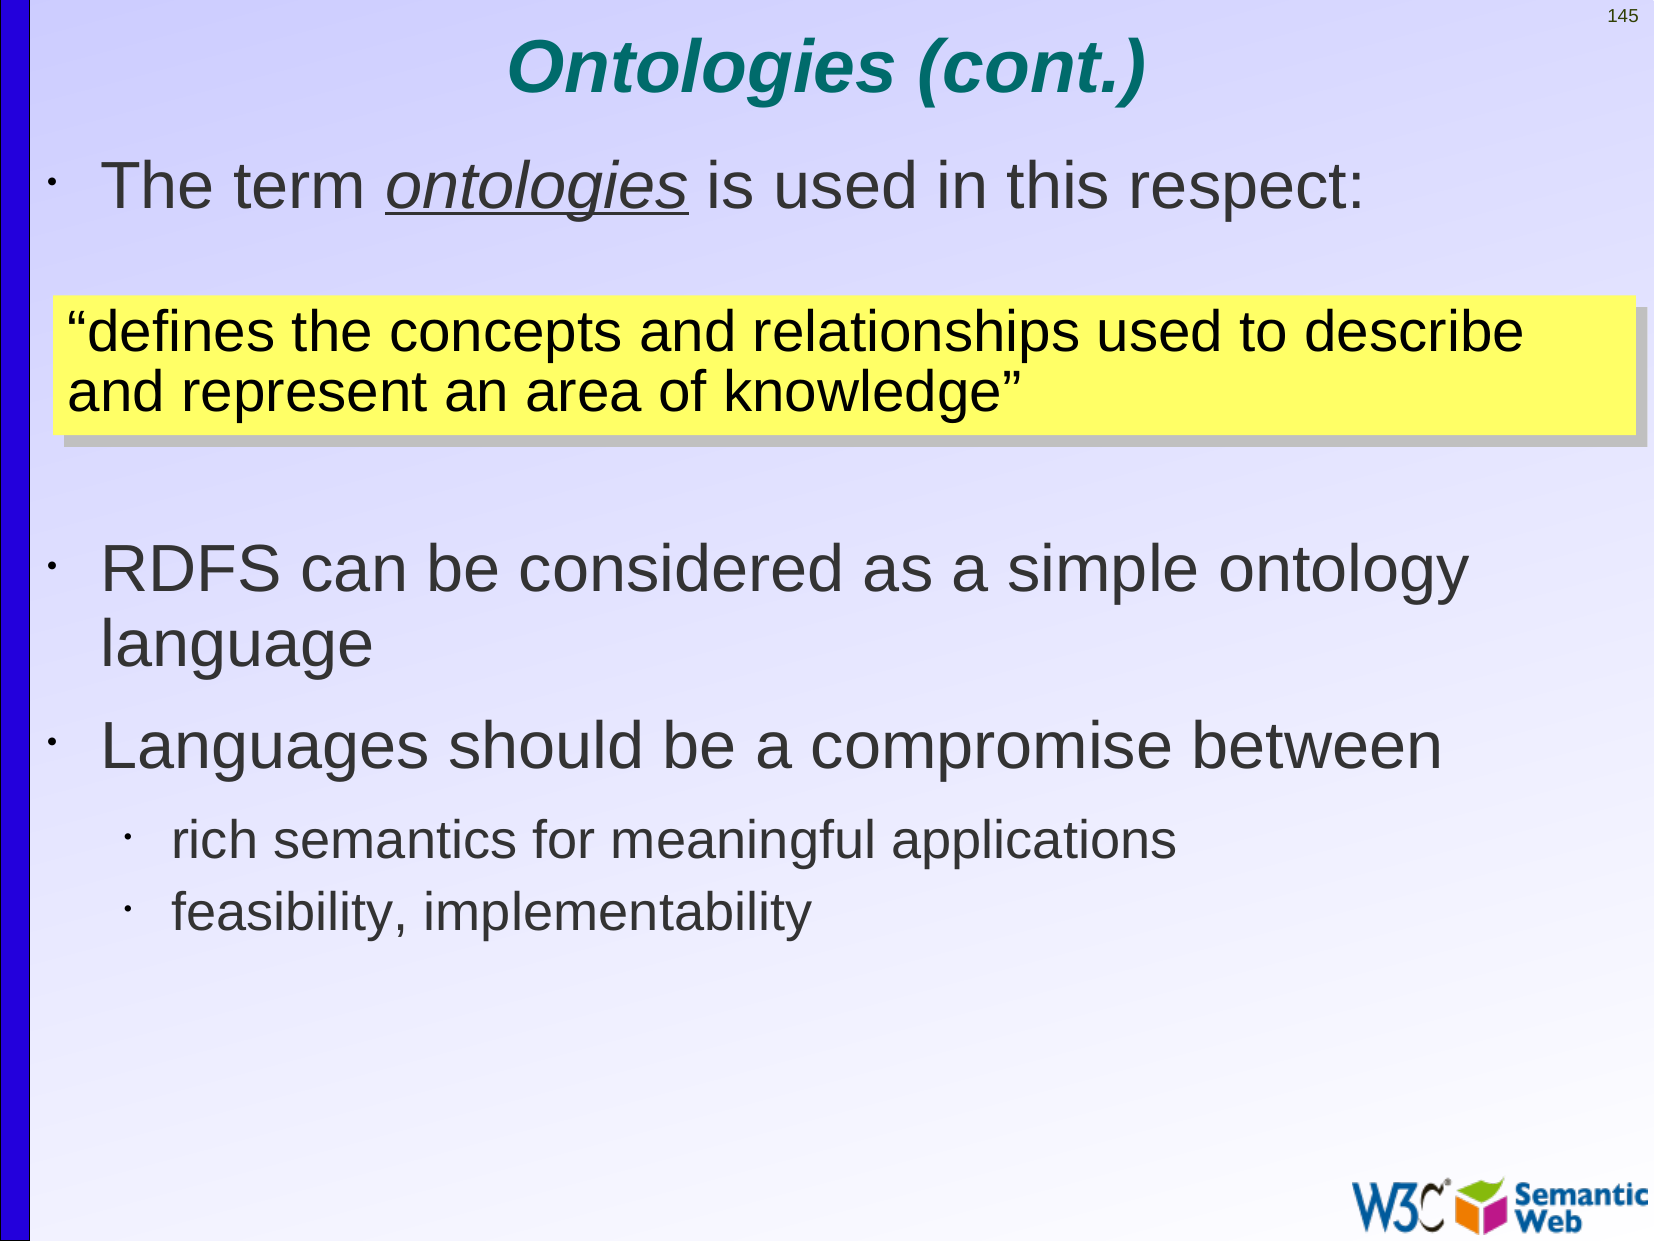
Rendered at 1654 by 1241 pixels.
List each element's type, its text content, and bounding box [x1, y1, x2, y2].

list The term ontologies is used in this respect: [29, 147, 1624, 355]
title Ontologies (cont.) [0, 5, 1654, 125]
list RDFS can be considered as a simple ontology language Languages should be a compromise between rich semantics for meaningful applications feasibility, implementability [29, 531, 1624, 955]
picture [1352, 1175, 1648, 1235]
text_box “defines the concepts and relationships used to describe and represent an area of knowledge” [53, 295, 1636, 436]
